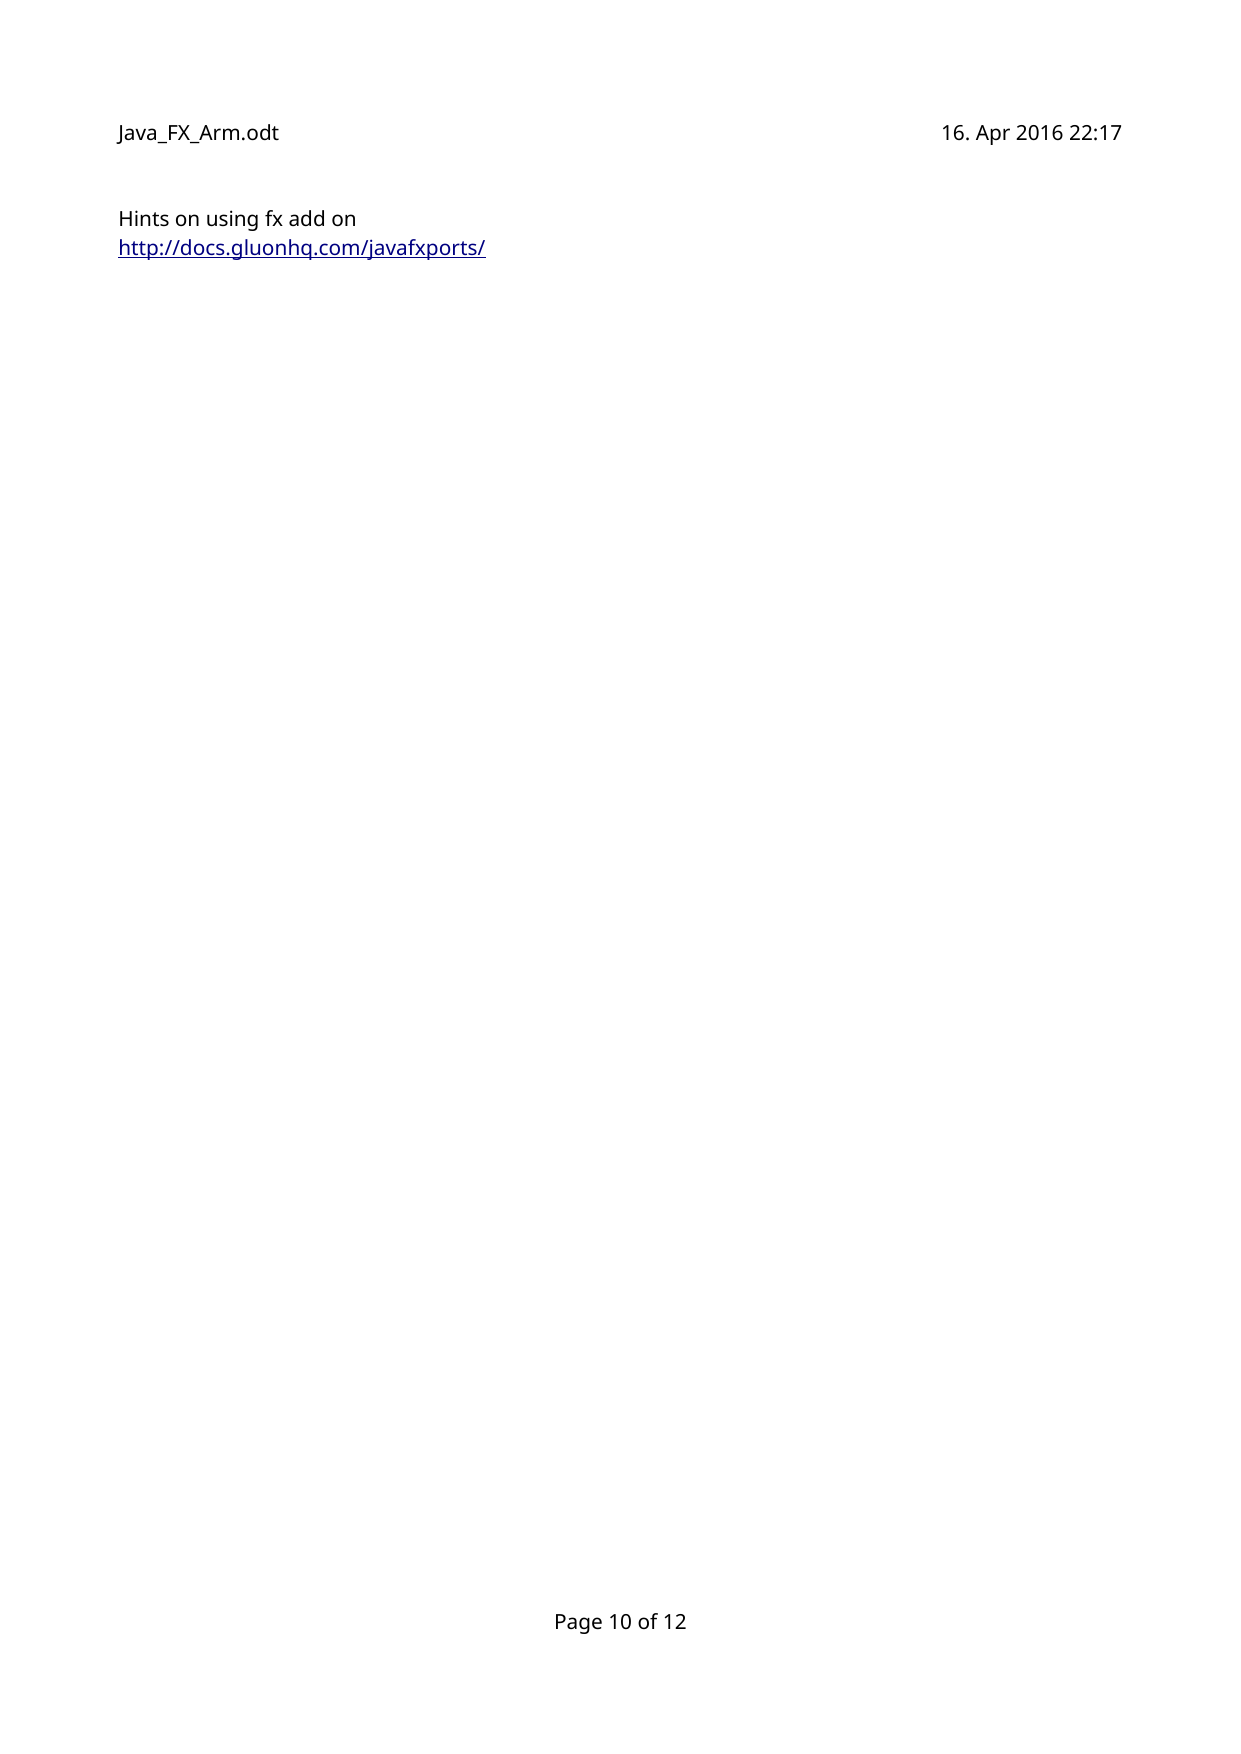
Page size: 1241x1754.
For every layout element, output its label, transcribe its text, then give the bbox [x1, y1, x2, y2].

text http://docs.gluonhq.com/javafxports/ [118, 233, 1122, 261]
text Hints on using fx add on [118, 204, 1122, 233]
